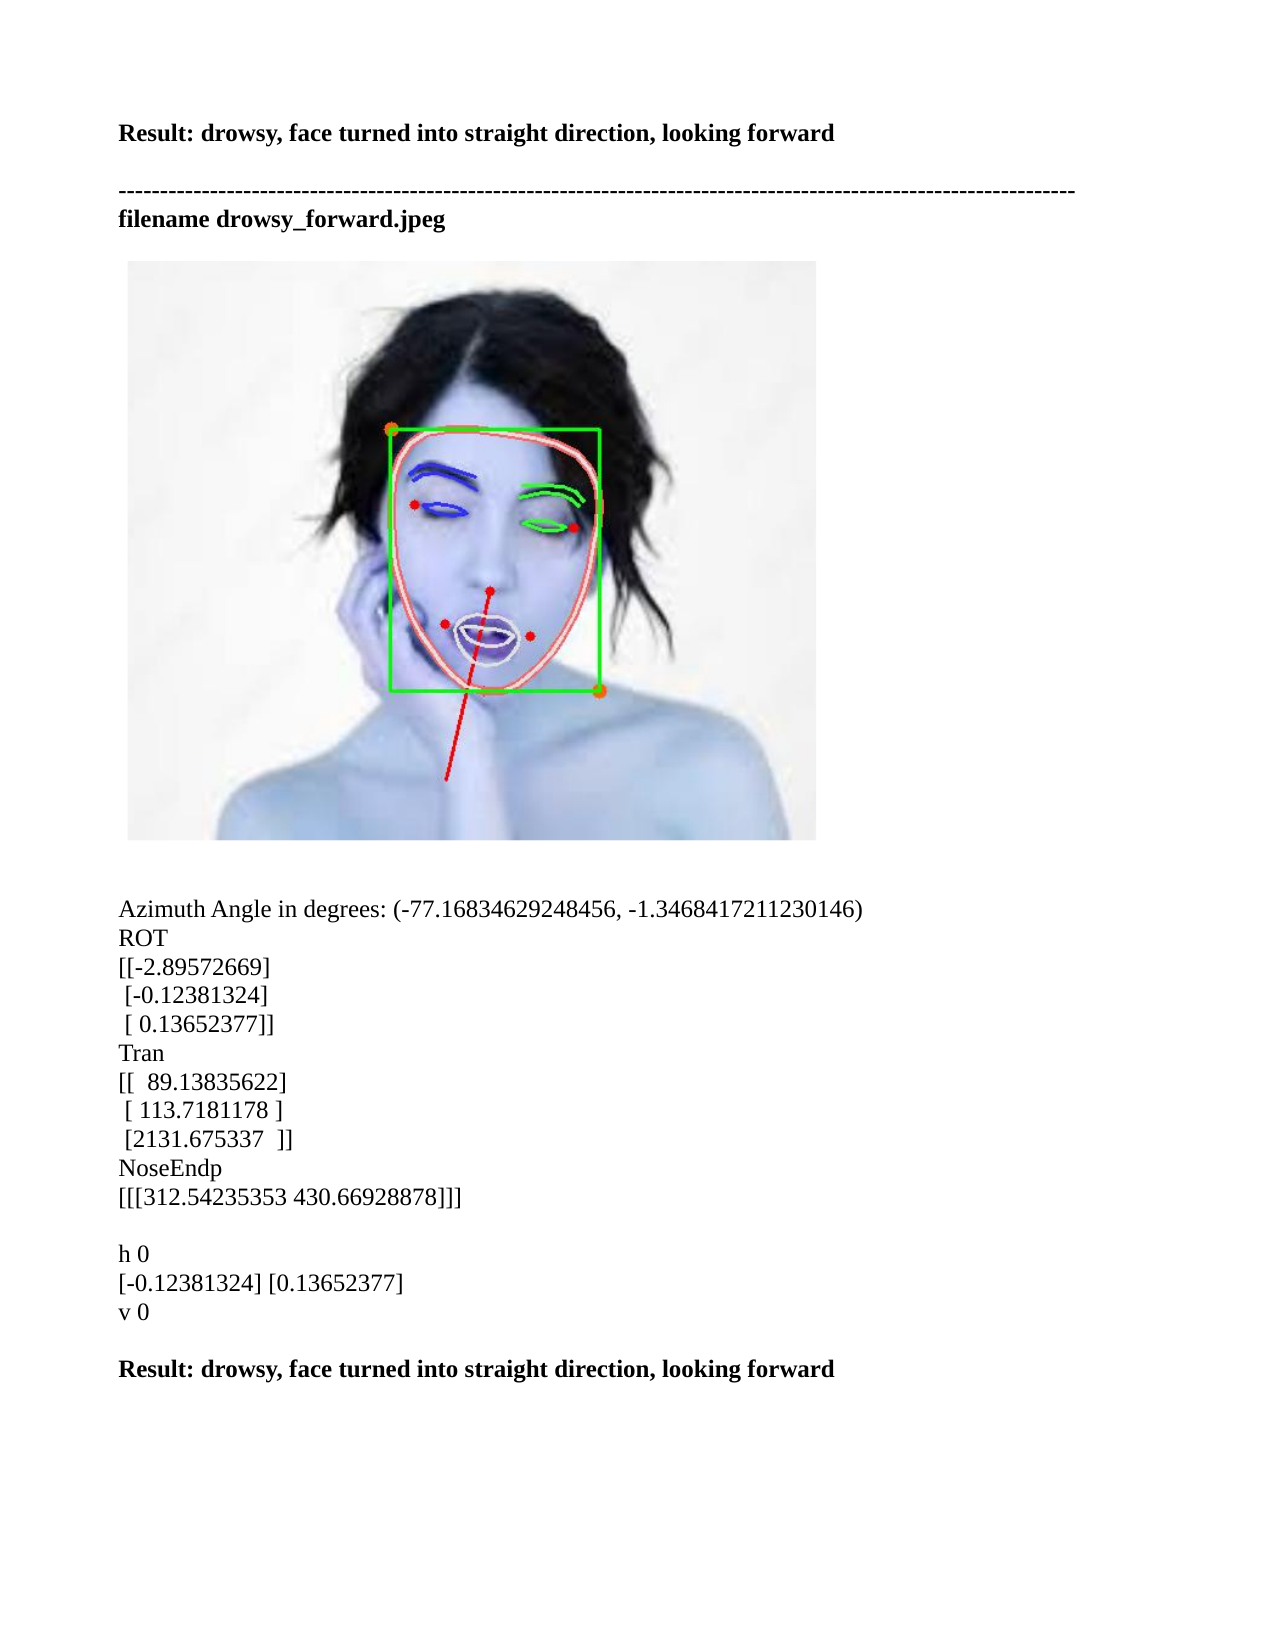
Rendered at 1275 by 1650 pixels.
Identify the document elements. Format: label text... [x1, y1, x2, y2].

text [-0.12381324] [0.13652377] [118, 1268, 1157, 1297]
text ------------------------------------------------------------------------------------------------------------------- [118, 176, 1157, 204]
text h 0 [118, 1239, 1157, 1268]
text NoseEndp [118, 1153, 1157, 1182]
text Result: drowsy, face turned into straight direction, looking forward [118, 118, 1157, 147]
text Result: drowsy, face turned into straight direction, looking forward [118, 1354, 1157, 1383]
text [-0.12381324] [118, 981, 1157, 1009]
text [ 0.13652377]] [118, 1009, 1157, 1038]
text [[-2.89572669] [118, 952, 1157, 981]
text v 0 [118, 1297, 1157, 1326]
text ROT [118, 923, 1157, 952]
picture [127, 261, 817, 844]
text [2131.675337 ]] [118, 1124, 1157, 1153]
text [ 113.7181178 ] [118, 1096, 1157, 1124]
text filename drowsy_forward.jpeg [118, 204, 1157, 233]
text [[[312.54235353 430.66928878]]] [118, 1182, 1157, 1211]
text Tran [118, 1038, 1157, 1067]
text Azimuth Angle in degrees: (-77.16834629248456, -1.3468417211230146) [118, 894, 1157, 923]
text [[ 89.13835622] [118, 1067, 1157, 1096]
